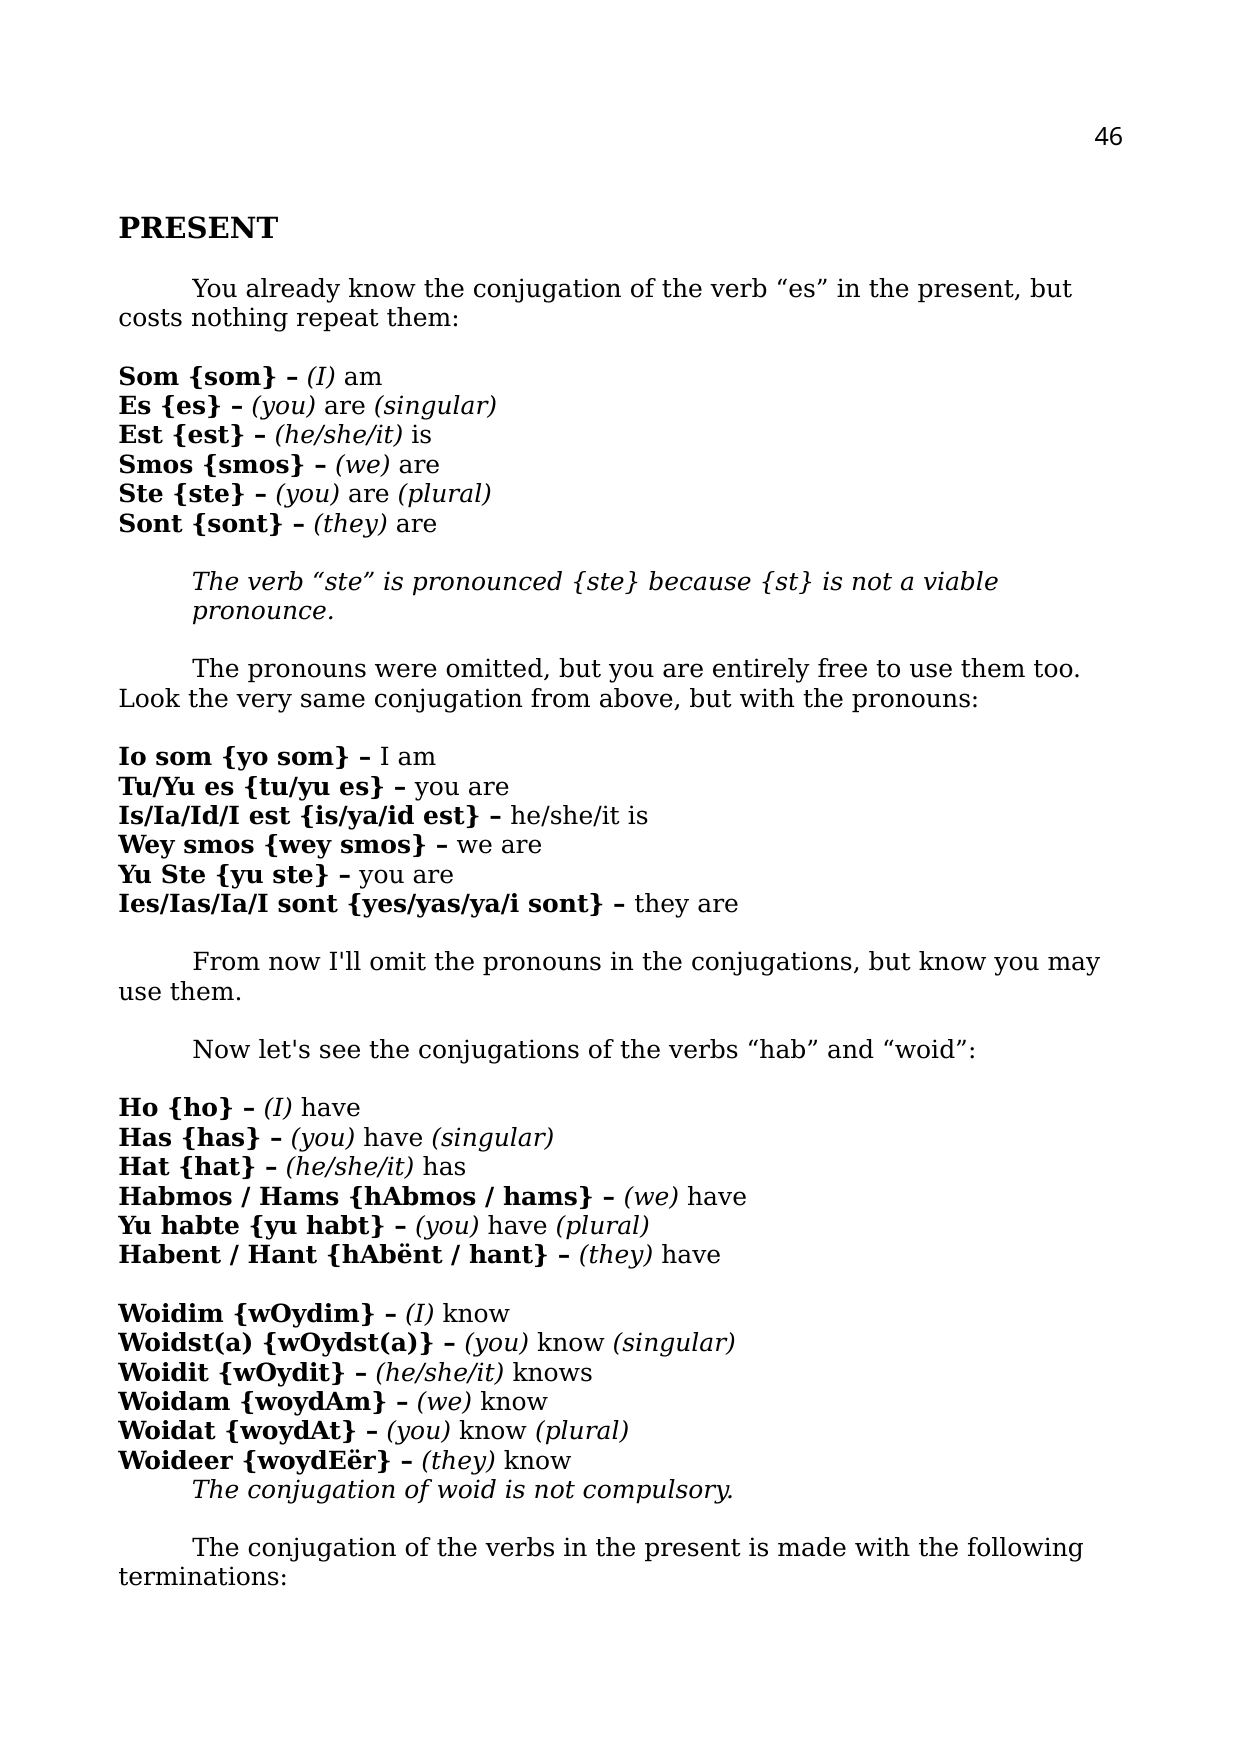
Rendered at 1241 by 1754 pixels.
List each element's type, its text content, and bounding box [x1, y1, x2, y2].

text Woidit {wOydit} – (he/she/it) knows [118, 1358, 1123, 1387]
text Woidim {wOydim} – (I) know [118, 1299, 1123, 1328]
text The conjugation of the verbs in the present is made with the following terminations: [118, 1533, 1123, 1592]
text Som {som} – (I) am [118, 362, 1123, 391]
text Es {es} – (you) are (singular) [118, 391, 1123, 421]
text Hat {hat} – (he/she/it) has [118, 1152, 1123, 1182]
text The conjugation of woid is not compulsory. [192, 1475, 1123, 1504]
text Woidst(a) {wOydst(a)} – (you) know (singular) [118, 1328, 1123, 1358]
text Est {est} – (he/she/it) is [118, 421, 1123, 450]
text Ies/Ias/Ia/I sont {yes/yas/ya/i sont} – they are [118, 889, 1123, 918]
text Habmos / Hams {hAbmos / hams} – (we) have [118, 1182, 1123, 1211]
text Is/Ia/Id/I est {is/ya/id est} – he/she/it is [118, 801, 1123, 830]
text Yu Ste {yu ste} – you are [118, 860, 1123, 889]
subtitle PRESENT [118, 211, 1123, 245]
text The verb “ste” is pronounced {ste} because {st} is not a viable pronounce. [192, 567, 1123, 626]
text From now I'll omit the pronouns in the conjugations, but know you may use them. [118, 948, 1123, 1006]
text Ho {ho} – (I) have [118, 1093, 1123, 1123]
text Wey smos {wey smos} – we are [118, 830, 1123, 860]
text Woidat {woydAt} – (you) know (plural) [118, 1416, 1123, 1446]
text Ste {ste} – (you) are (plural) [118, 479, 1123, 509]
text Yu habte {yu habt} – (you) have (plural) [118, 1211, 1123, 1240]
text Woidam {woydAm} – (we) know [118, 1387, 1123, 1416]
text The pronouns were omitted, but you are entirely free to use them too. Look the very same conjugation from above, but with the pronouns: [118, 655, 1123, 713]
text You already know the conjugation of the verb “es” in the present, but costs nothing repeat them: [118, 274, 1123, 333]
text Sont {sont} – (they) are [118, 509, 1123, 538]
text Io som {yo som} – I am [118, 742, 1123, 772]
text Smos {smos} – (we) are [118, 450, 1123, 479]
text Has {has} – (you) have (singular) [118, 1123, 1123, 1152]
text Habent / Hant {hAbënt / hant} – (they) have [118, 1240, 1123, 1270]
text Woideer {woydEër} – (they) know [118, 1446, 1123, 1475]
text Now let's see the conjugations of the verbs “hab” and “woid”: [118, 1035, 1123, 1064]
text Tu/Yu es {tu/yu es} – you are [118, 772, 1123, 801]
